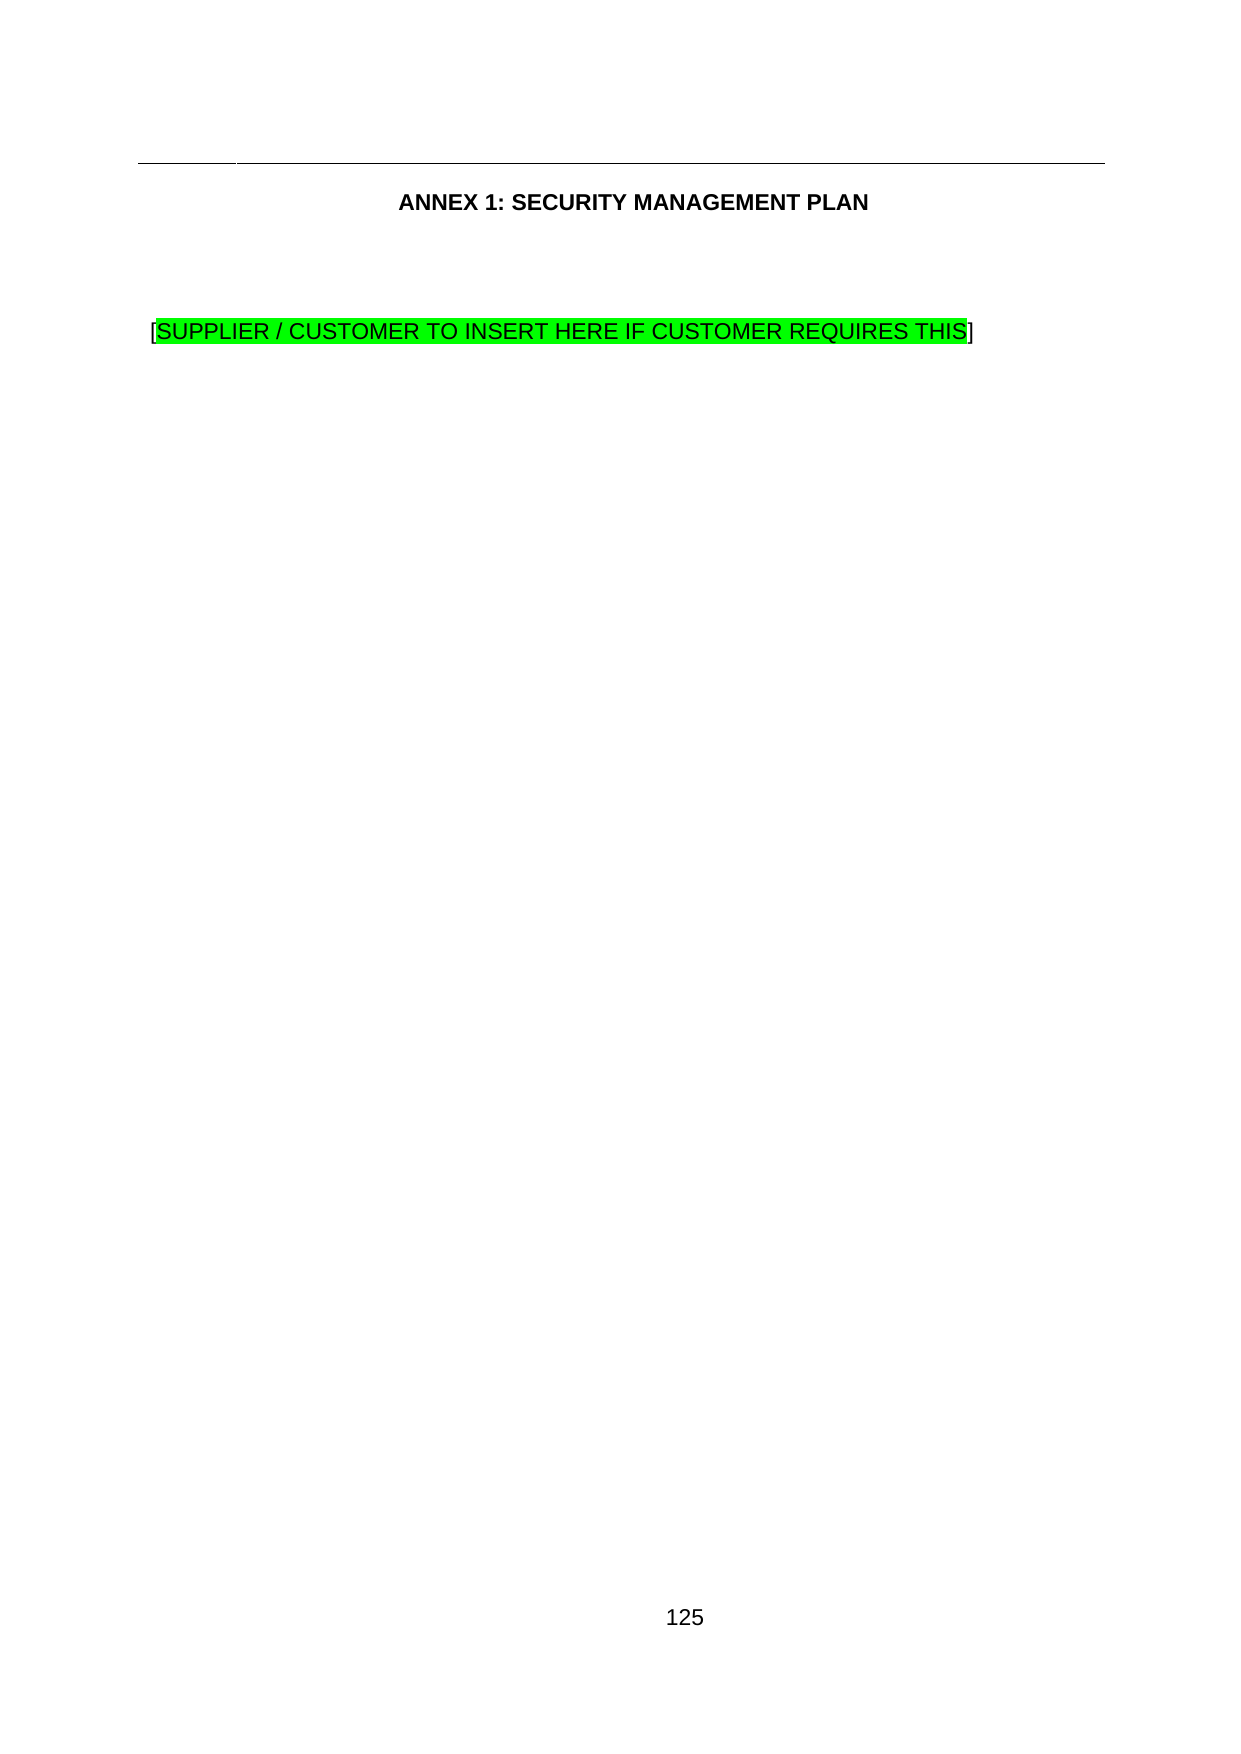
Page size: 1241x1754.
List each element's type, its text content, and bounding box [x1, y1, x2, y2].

subtitle [398, 150, 1090, 163]
text [SUPPLIER / CUSTOMER TO INSERT HERE IF CUSTOMER REQUIRES THIS] [150, 318, 1085, 344]
text 0. [160, 357, 1090, 383]
subtitle ANNEX 1: SECURITY MANAGEMENT PLAN [398, 164, 1090, 215]
text 0. [160, 436, 1090, 463]
